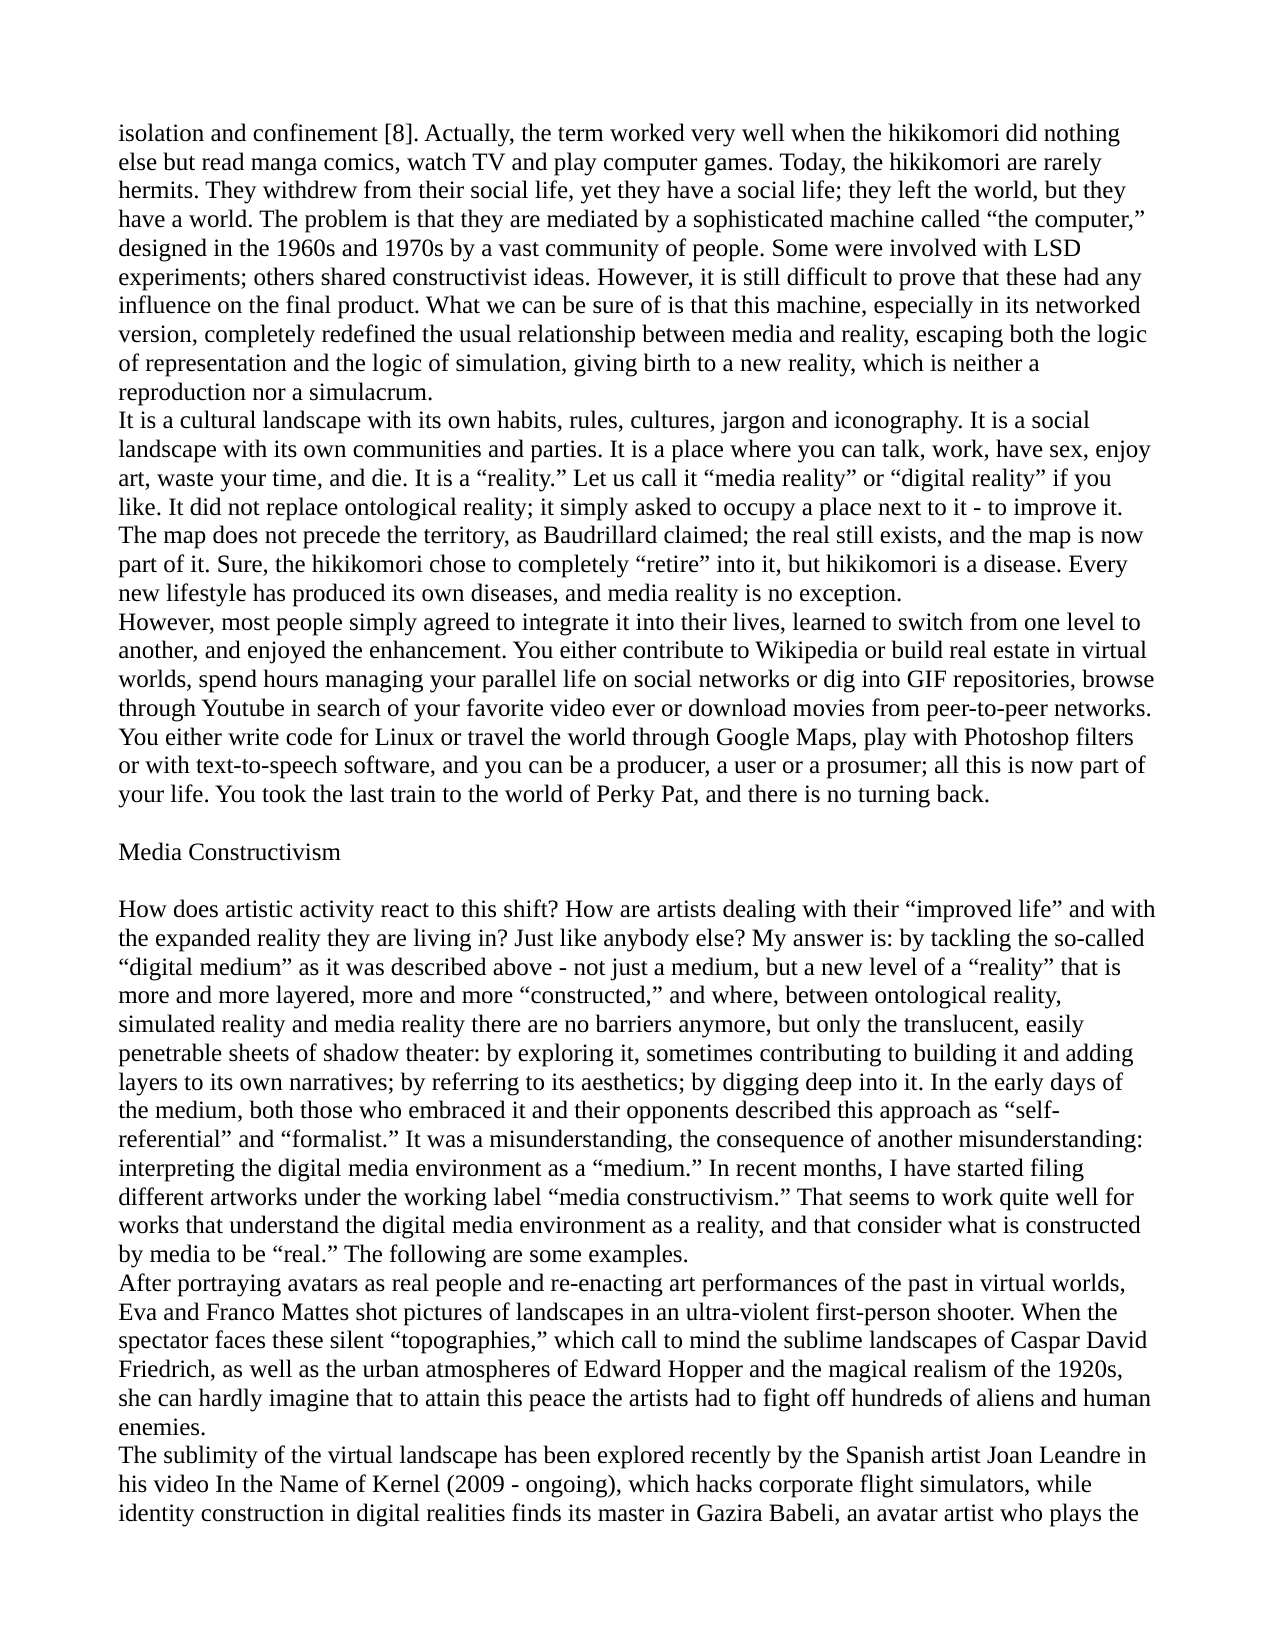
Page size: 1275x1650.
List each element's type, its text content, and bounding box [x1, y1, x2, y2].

text Media Constructivism [118, 837, 1157, 866]
text isolation and confinement [8]. Actually, the term worked very well when the hikikomori did nothing else but read manga comics, watch TV and play computer games. Today, the hikikomori are rarely hermits. They withdrew from their social life, yet they have a social life; they left the world, but they have a world. The problem is that they are mediated by a sophisticated machine called “the computer,” designed in the 1960s and 1970s by a vast community of people. Some were involved with LSD experiments; others shared constructivist ideas. However, it is still difficult to prove that these had any influence on the final product. What we can be sure of is that this machine, especially in its networked version, completely redefined the usual relationship between media and reality, escaping both the logic of representation and the logic of simulation, giving birth to a new reality, which is neither a reproduction nor a simulacrum. [118, 118, 1157, 406]
text After portraying avatars as real people and re-enacting art performances of the past in virtual worlds, Eva and Franco Mattes shot pictures of landscapes in an ultra-violent first-person shooter. When the spectator faces these silent “topographies,” which call to mind the sublime landscapes of Caspar David Friedrich, as well as the urban atmospheres of Edward Hopper and the magical realism of the 1920s, she can hardly imagine that to attain this peace the artists had to fight off hundreds of aliens and human enemies. [118, 1268, 1157, 1441]
text The sublimity of the virtual landscape has been explored recently by the Spanish artist Joan Leandre in his video In the Name of Kernel (2009 - ongoing), which hacks corporate flight simulators, while identity construction in digital realities finds its master in Gazira Babeli, an avatar artist who plays the [118, 1441, 1157, 1527]
text How does artistic activity react to this shift? How are artists dealing with their “improved life” and with the expanded reality they are living in? Just like anybody else? My answer is: by tackling the so-called “digital medium” as it was described above - not just a medium, but a new level of a “reality” that is more and more layered, more and more “constructed,” and where, between ontological reality, simulated reality and media reality there are no barriers anymore, but only the translucent, easily penetrable sheets of shadow theater: by exploring it, sometimes contributing to building it and adding layers to its own narratives; by referring to its aesthetics; by digging deep into it. In the early days of the medium, both those who embraced it and their opponents described this approach as “self-referential” and “formalist.” It was a misunderstanding, the consequence of another misunderstanding: interpreting the digital media environment as a “medium.” In recent months, I have started filing different artworks under the working label “media constructivism.” That seems to work quite well for works that understand the digital media environment as a reality, and that consider what is constructed by media to be “real.” The following are some examples. [118, 894, 1157, 1268]
text It is a cultural landscape with its own habits, rules, cultures, jargon and iconography. It is a social landscape with its own communities and parties. It is a place where you can talk, work, have sex, enjoy art, waste your time, and die. It is a “reality.” Let us call it “media reality” or “digital reality” if you like. It did not replace ontological reality; it simply asked to occupy a place next to it - to improve it. The map does not precede the territory, as Baudrillard claimed; the real still exists, and the map is now part of it. Sure, the hikikomori chose to completely “retire” into it, but hikikomori is a disease. Every new lifestyle has produced its own diseases, and media reality is no exception. [118, 406, 1157, 607]
text However, most people simply agreed to integrate it into their lives, learned to switch from one level to another, and enjoyed the enhancement. You either contribute to Wikipedia or build real estate in virtual worlds, spend hours managing your parallel life on social networks or dig into GIF repositories, browse through Youtube in search of your favorite video ever or download movies from peer-to-peer networks. You either write code for Linux or travel the world through Google Maps, play with Photoshop filters or with text-to-speech software, and you can be a producer, a user or a prosumer; all this is now part of your life. You took the last train to the world of Perky Pat, and there is no turning back. [118, 607, 1157, 808]
